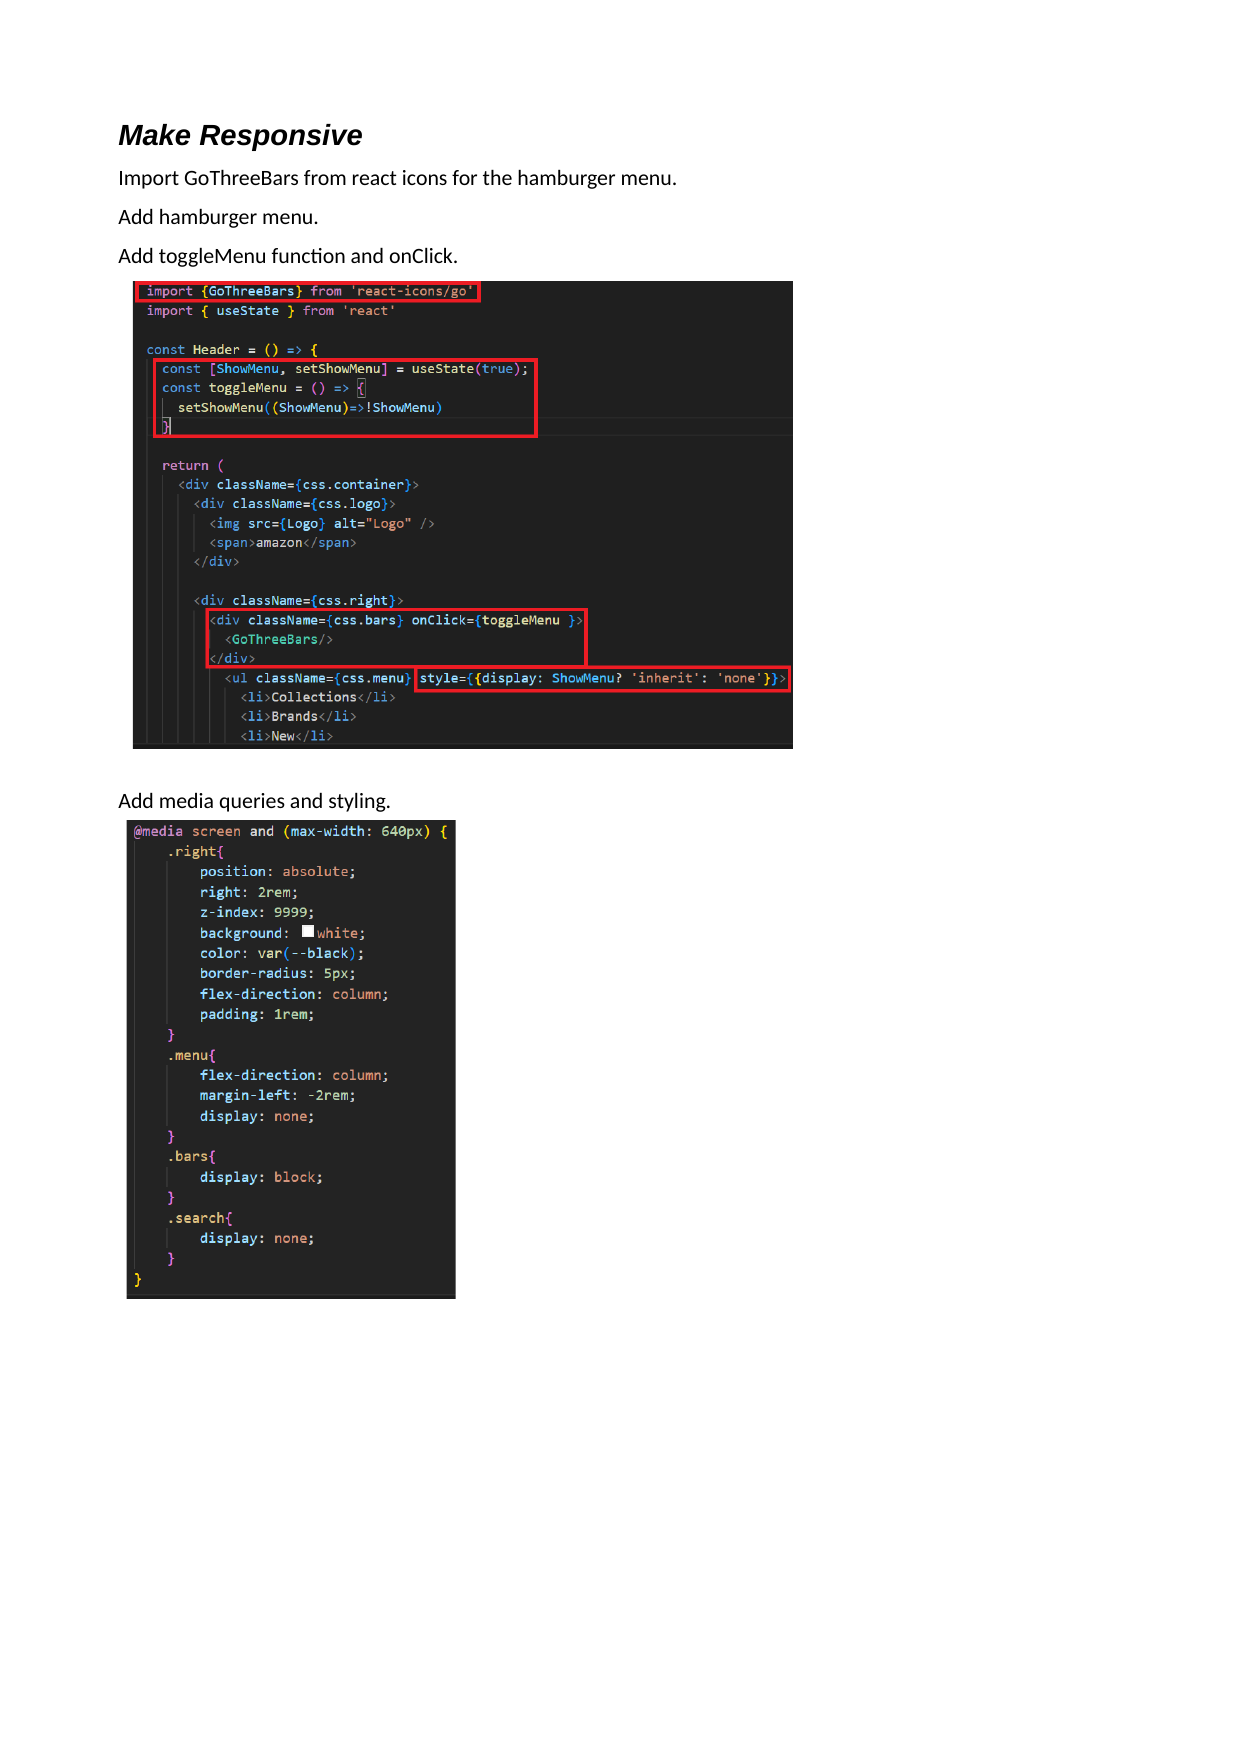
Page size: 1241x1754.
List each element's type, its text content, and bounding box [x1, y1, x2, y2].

text Import GoThreeBars from react icons for the hamburger menu. [118, 164, 1122, 191]
text Add toggleMenu function and onClick. [118, 242, 1122, 269]
picture [126, 820, 456, 1299]
subtitle Make Responsive [118, 118, 1122, 152]
text Add hamburger menu. [118, 203, 1122, 230]
text Add media queries and styling. [118, 788, 1122, 814]
